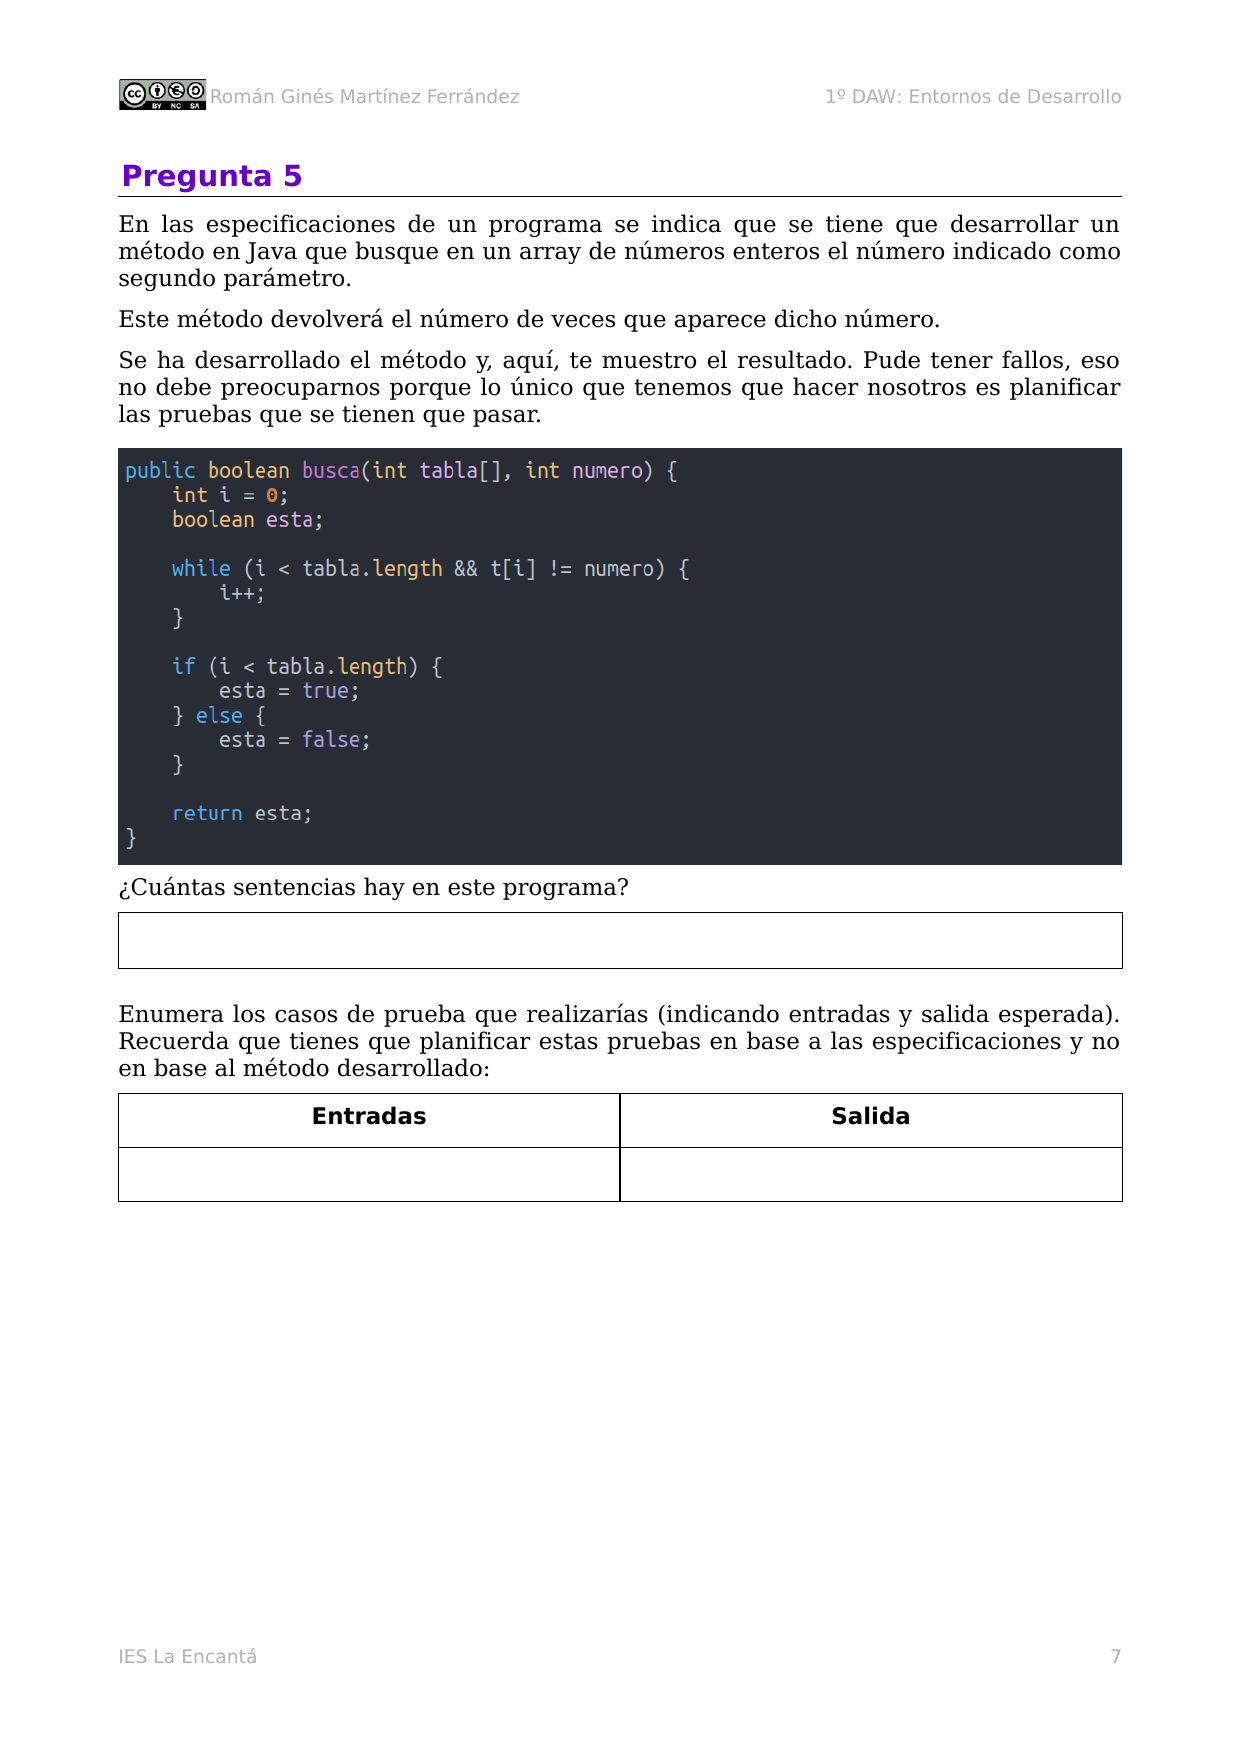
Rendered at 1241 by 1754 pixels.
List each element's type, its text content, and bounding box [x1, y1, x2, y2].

text Pregunta 5 [118, 156, 1122, 196]
text Enumera los casos de prueba que realizarías (indicando entradas y salida esperada). Recuerda que tienes que planificar estas pruebas en base a las especificaciones y no en base al método desarrollado: [118, 1002, 1122, 1082]
text Se ha desarrollado el método y, aquí, te muestro el resultado. Pude tener fallos, eso no debe preocuparnos porque lo único que tenemos que hacer nosotros es planificar las pruebas que se tienen que pasar. [118, 347, 1122, 427]
table_header [119, 913, 1122, 968]
picture [118, 448, 1123, 865]
table_header Salida [621, 1094, 1122, 1147]
text ¿Cuántas sentencias hay en este programa? [118, 865, 1122, 900]
text Este método devolverá el número de veces que aparece dicho número. [118, 306, 1122, 333]
text En las especificaciones de un programa se indica que se tiene que desarrollar un método en Java que busque en un array de números enteros el número indicado como segundo parámetro. [118, 211, 1122, 291]
picture [119, 79, 207, 110]
table_header Entradas [119, 1094, 619, 1147]
table_cell [621, 1148, 1122, 1201]
text [118, 442, 1122, 448]
table_cell [119, 1148, 619, 1201]
